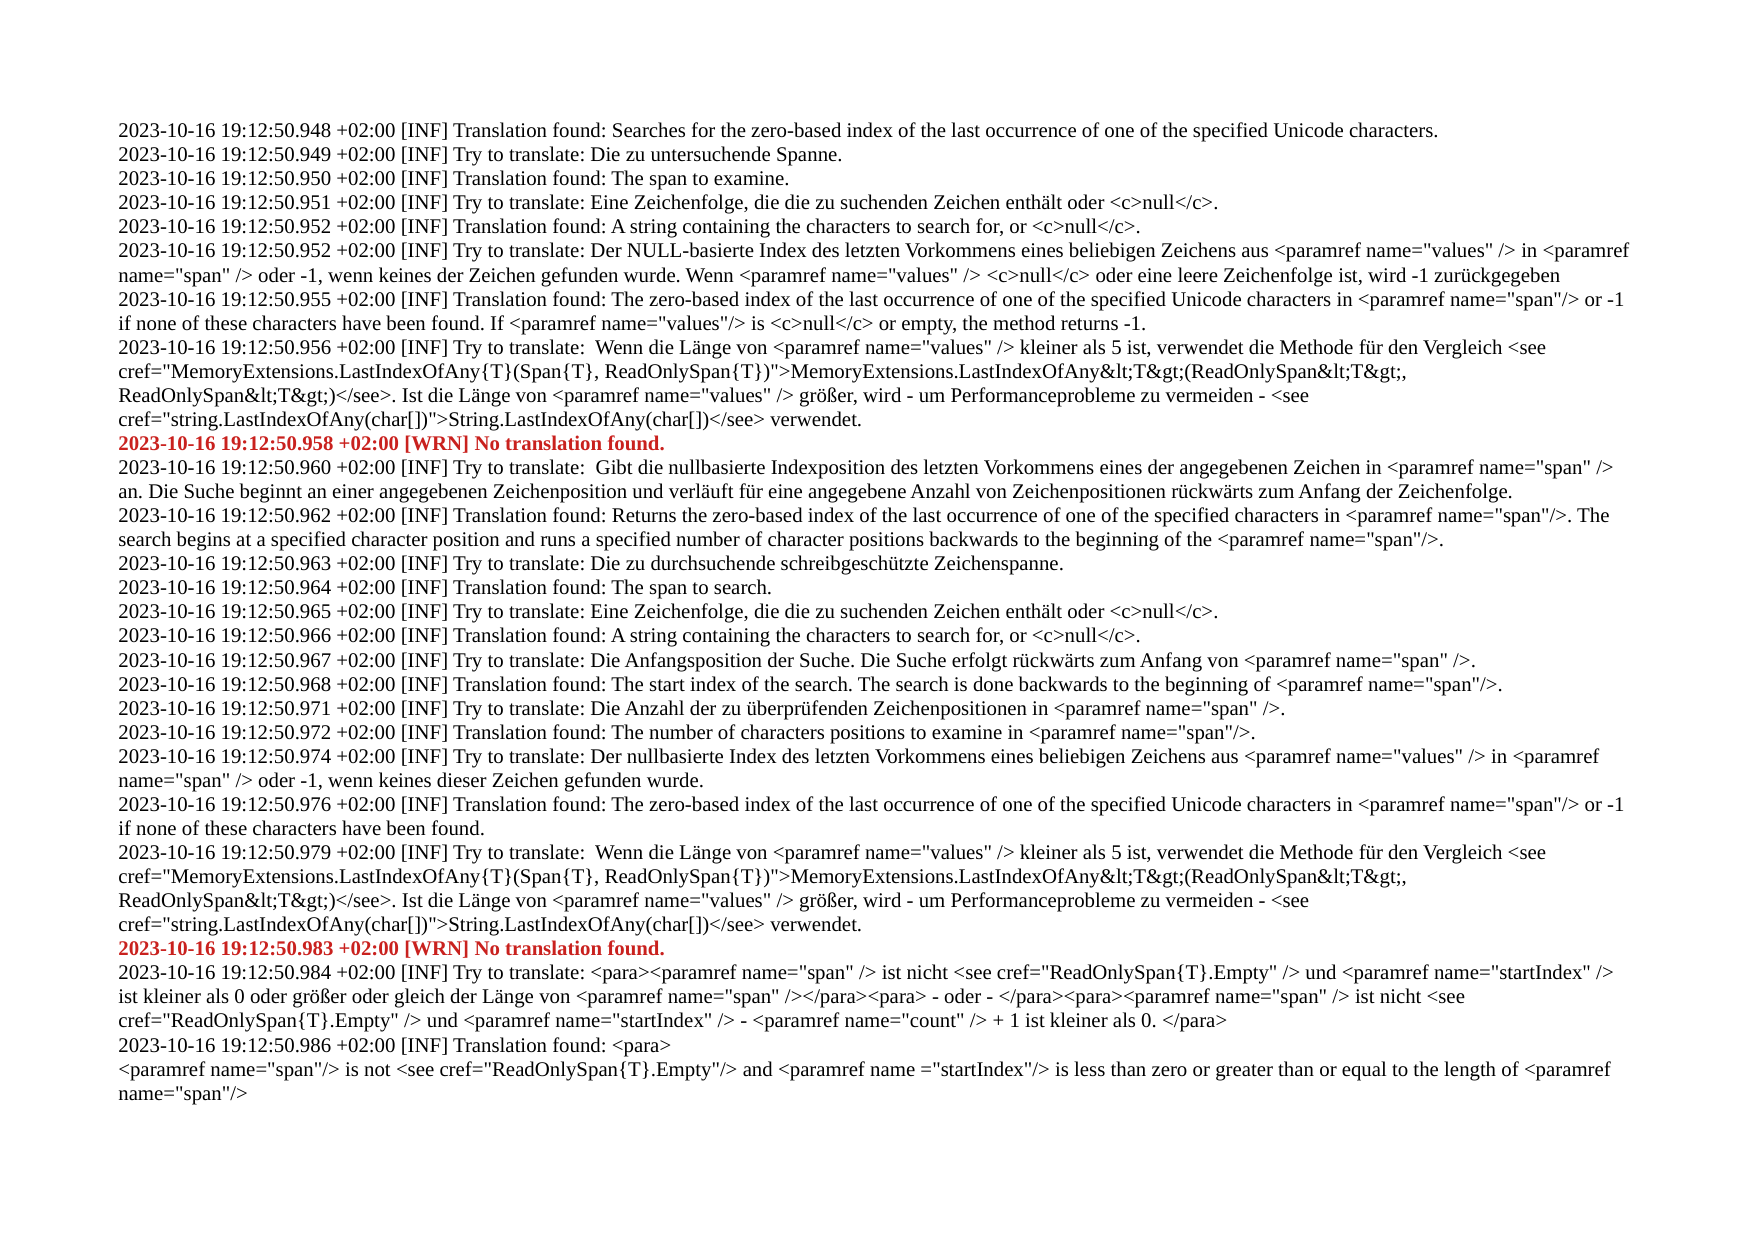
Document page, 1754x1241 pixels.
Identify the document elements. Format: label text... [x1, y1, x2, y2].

text 2023-10-16 19:12:50.958 +02:00 [WRN] No translation found. [118, 431, 1636, 455]
text 2023-10-16 19:12:50.960 +02:00 [INF] Try to translate: Gibt die nullbasierte Indexposition des letzten Vorkommens eines der angegebenen Zeichen in <paramref name="span" /> an. Die Suche beginnt an einer angegebenen Zeichenposition und verläuft für eine angegebene Anzahl von Zeichenpositionen rückwärts zum Anfang der Zeichenfolge. [118, 455, 1636, 503]
text 2023-10-16 19:12:50.952 +02:00 [INF] Try to translate: Der NULL-basierte Index des letzten Vorkommens eines beliebigen Zeichens aus <paramref name="values" /> in <paramref name="span" /> oder -1, wenn keines der Zeichen gefunden wurde. Wenn <paramref name="values" /> <c>null</c> oder eine leere Zeichenfolge ist, wird -1 zurückgegeben [118, 238, 1636, 287]
text 2023-10-16 19:12:50.964 +02:00 [INF] Translation found: The span to search. [118, 575, 1636, 599]
text 2023-10-16 19:12:50.963 +02:00 [INF] Try to translate: Die zu durchsuchende schreibgeschützte Zeichenspanne. [118, 551, 1636, 575]
text 2023-10-16 19:12:50.948 +02:00 [INF] Translation found: Searches for the zero-based index of the last occurrence of one of the specified Unicode characters. [118, 118, 1636, 142]
text 2023-10-16 19:12:50.962 +02:00 [INF] Translation found: Returns the zero-based index of the last occurrence of one of the specified characters in <paramref name="span"/>. The search begins at a specified character position and runs a specified number of character positions backwards to the beginning of the <paramref name="span"/>. [118, 503, 1636, 551]
text 2023-10-16 19:12:50.965 +02:00 [INF] Try to translate: Eine Zeichenfolge, die die zu suchenden Zeichen enthält oder <c>null</c>. [118, 599, 1636, 623]
text 2023-10-16 19:12:50.956 +02:00 [INF] Try to translate: Wenn die Länge von <paramref name="values" /> kleiner als 5 ist, verwendet die Methode für den Vergleich <see cref="MemoryExtensions.LastIndexOfAny{T}(Span{T}, ReadOnlySpan{T})">MemoryExtensions.LastIndexOfAny&lt;T&gt;(ReadOnlySpan&lt;T&gt;, ReadOnlySpan&lt;T&gt;)</see>. Ist die Länge von <paramref name="values" /> größer, wird - um Performanceprobleme zu vermeiden - <see cref="string.LastIndexOfAny(char[])">String.LastIndexOfAny(char[])</see> verwendet. [118, 335, 1636, 431]
text 2023-10-16 19:12:50.951 +02:00 [INF] Try to translate: Eine Zeichenfolge, die die zu suchenden Zeichen enthält oder <c>null</c>. [118, 190, 1636, 214]
text 2023-10-16 19:12:50.955 +02:00 [INF] Translation found: The zero-based index of the last occurrence of one of the specified Unicode characters in <paramref name="span"/> or -1 if none of these characters have been found. If <paramref name="values"/> is <c>null</c> or empty, the method returns -1. [118, 287, 1636, 335]
text 2023-10-16 19:12:50.971 +02:00 [INF] Try to translate: Die Anzahl der zu überprüfenden Zeichenpositionen in <paramref name="span" />. [118, 696, 1636, 720]
text 2023-10-16 19:12:50.968 +02:00 [INF] Translation found: The start index of the search. The search is done backwards to the beginning of <paramref name="span"/>. [118, 672, 1636, 696]
text 2023-10-16 19:12:50.983 +02:00 [WRN] No translation found. [118, 936, 1636, 960]
text 2023-10-16 19:12:50.966 +02:00 [INF] Translation found: A string containing the characters to search for, or <c>null</c>. [118, 623, 1636, 647]
text 2023-10-16 19:12:50.967 +02:00 [INF] Try to translate: Die Anfangsposition der Suche. Die Suche erfolgt rückwärts zum Anfang von <paramref name="span" />. [118, 647, 1636, 672]
text 2023-10-16 19:12:50.976 +02:00 [INF] Translation found: The zero-based index of the last occurrence of one of the specified Unicode characters in <paramref name="span"/> or -1 if none of these characters have been found. [118, 792, 1636, 840]
text 2023-10-16 19:12:50.952 +02:00 [INF] Translation found: A string containing the characters to search for, or <c>null</c>. [118, 214, 1636, 238]
text 2023-10-16 19:12:50.974 +02:00 [INF] Try to translate: Der nullbasierte Index des letzten Vorkommens eines beliebigen Zeichens aus <paramref name="values" /> in <paramref name="span" /> oder -1, wenn keines dieser Zeichen gefunden wurde. [118, 744, 1636, 792]
text 2023-10-16 19:12:50.984 +02:00 [INF] Try to translate: <para><paramref name="span" /> ist nicht <see cref="ReadOnlySpan{T}.Empty" /> und <paramref name="startIndex" /> ist kleiner als 0 oder größer oder gleich der Länge von <paramref name="span" /></para><para> - oder - </para><para><paramref name="span" /> ist nicht <see cref="ReadOnlySpan{T}.Empty" /> und <paramref name="startIndex" /> - <paramref name="count" /> + 1 ist kleiner als 0. </para> [118, 960, 1636, 1032]
text 2023-10-16 19:12:50.972 +02:00 [INF] Translation found: The number of characters positions to examine in <paramref name="span"/>. [118, 720, 1636, 744]
text 2023-10-16 19:12:50.949 +02:00 [INF] Try to translate: Die zu untersuchende Spanne. [118, 142, 1636, 166]
text 2023-10-16 19:12:50.950 +02:00 [INF] Translation found: The span to examine. [118, 166, 1636, 190]
text 2023-10-16 19:12:50.979 +02:00 [INF] Try to translate: Wenn die Länge von <paramref name="values" /> kleiner als 5 ist, verwendet die Methode für den Vergleich <see cref="MemoryExtensions.LastIndexOfAny{T}(Span{T}, ReadOnlySpan{T})">MemoryExtensions.LastIndexOfAny&lt;T&gt;(ReadOnlySpan&lt;T&gt;, ReadOnlySpan&lt;T&gt;)</see>. Ist die Länge von <paramref name="values" /> größer, wird - um Performanceprobleme zu vermeiden - <see cref="string.LastIndexOfAny(char[])">String.LastIndexOfAny(char[])</see> verwendet. [118, 840, 1636, 936]
text 2023-10-16 19:12:50.986 +02:00 [INF] Translation found: <para> <paramref name="span"/> is not <see cref="ReadOnlySpan{T}.Empty"/> and <paramref name ="startIndex"/> is less than zero or greater than or equal to the length of <paramref name="span"/> [118, 1032, 1636, 1105]
